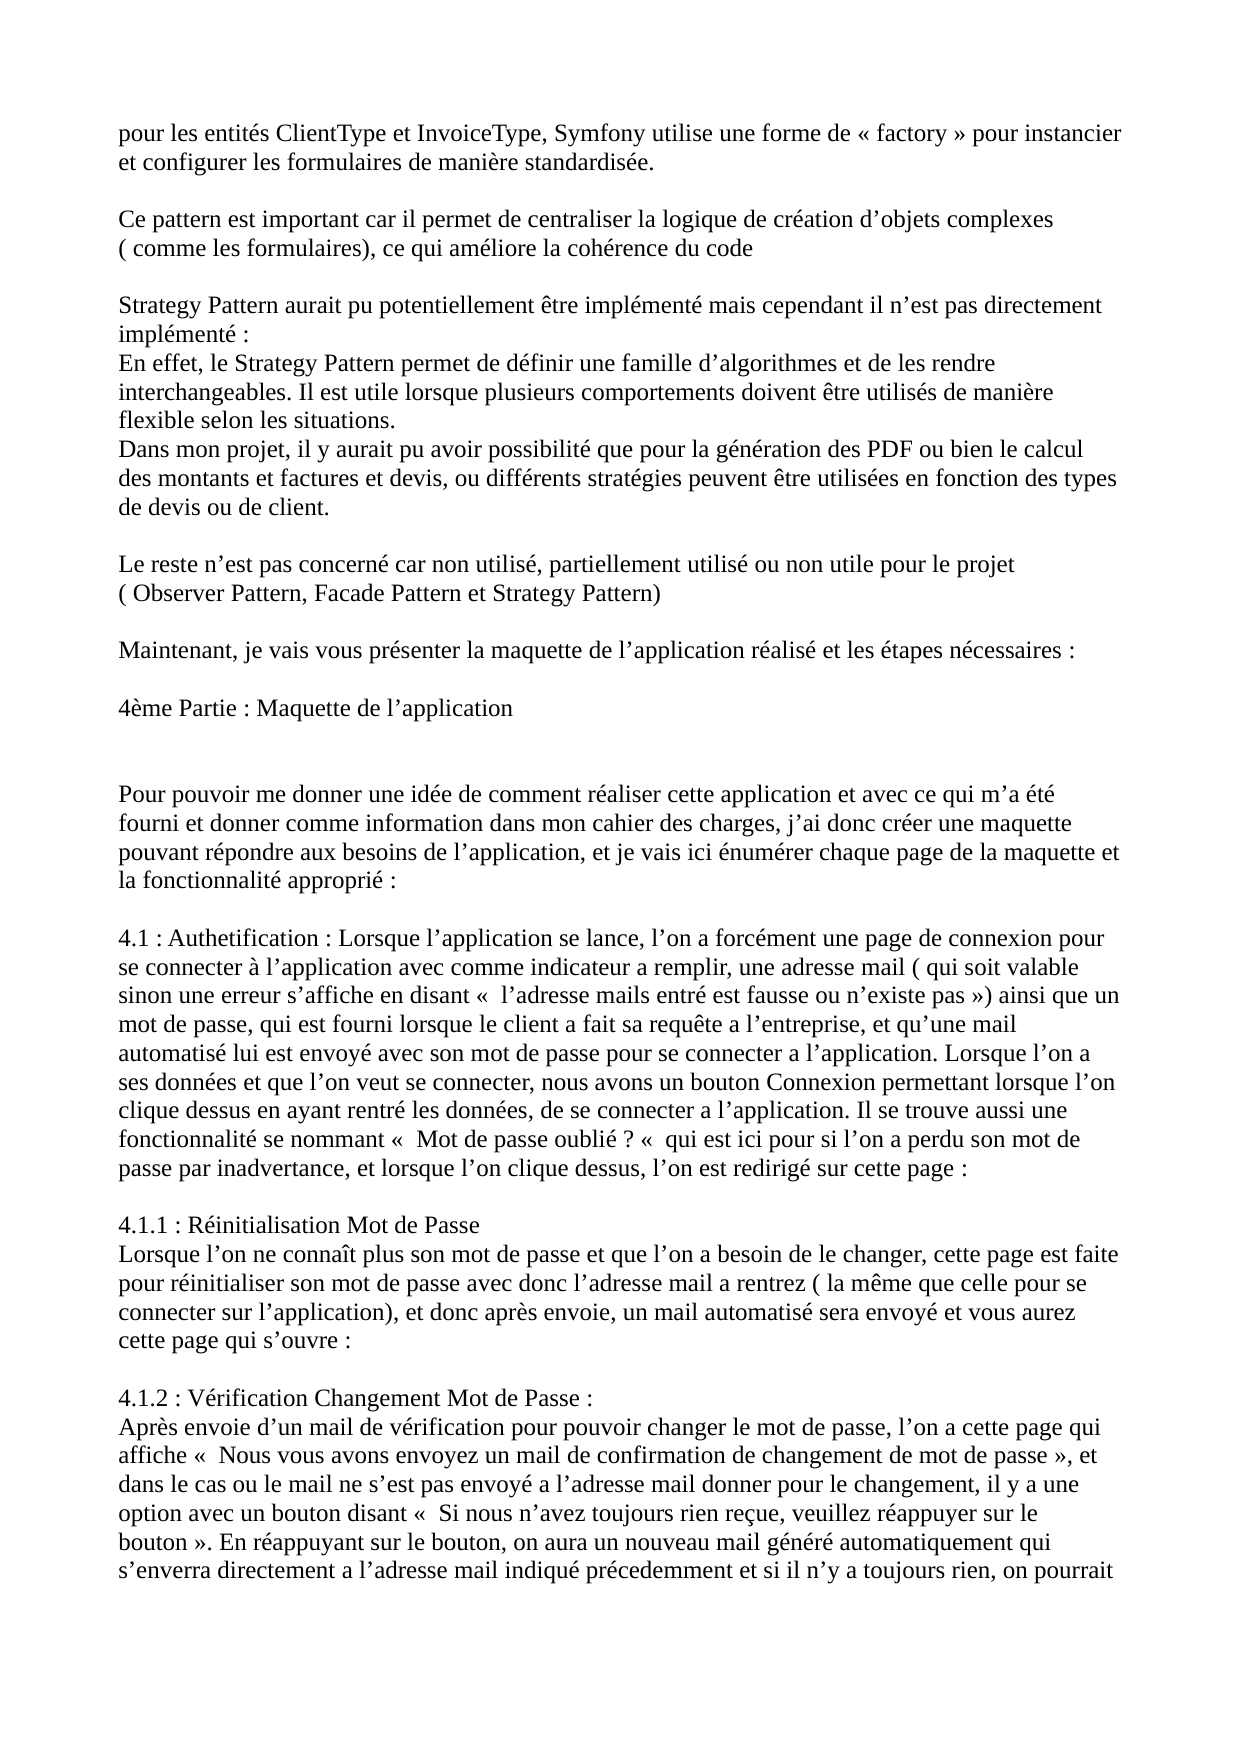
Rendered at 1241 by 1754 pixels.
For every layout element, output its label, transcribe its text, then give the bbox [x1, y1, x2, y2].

text Strategy Pattern aurait pu potentiellement être implémenté mais cependant il n’est pas directement implémenté : [118, 291, 1122, 348]
text 4.1.1 : Réinitialisation Mot de Passe [118, 1211, 1122, 1239]
text 4.1.2 : Vérification Changement Mot de Passe : [118, 1383, 1122, 1412]
text Maintenant, je vais vous présenter la maquette de l’application réalisé et les étapes nécessaires : [118, 636, 1122, 664]
text Lorsque l’on ne connaît plus son mot de passe et que l’on a besoin de le changer, cette page est faite pour réinitialiser son mot de passe avec donc l’adresse mail a rentrez ( la même que celle pour se connecter sur l’application), et donc après envoie, un mail automatisé sera envoyé et vous aurez cette page qui s’ouvre : [118, 1239, 1122, 1354]
text Le reste n’est pas concerné car non utilisé, partiellement utilisé ou non utile pour le projet ( Observer Pattern, Facade Pattern et Strategy Pattern) [118, 549, 1122, 607]
text Pour pouvoir me donner une idée de comment réaliser cette application et avec ce qui m’a été fourni et donner comme information dans mon cahier des charges, j’ai donc créer une maquette pouvant répondre aux besoins de l’application, et je vais ici énumérer chaque page de la maquette et la fonctionnalité approprié : [118, 779, 1122, 894]
text Dans mon projet, il y aurait pu avoir possibilité que pour la génération des PDF ou bien le calcul des montants et factures et devis, ou différents stratégies peuvent être utilisées en fonction des types de devis ou de client. [118, 434, 1122, 521]
text pour les entités ClientType et InvoiceType, Symfony utilise une forme de « factory » pour instancier et configurer les formulaires de manière standardisée. [118, 118, 1122, 176]
text 4ème Partie : Maquette de l’application [118, 693, 1122, 722]
text 4.1 : Authetification : Lorsque l’application se lance, l’on a forcément une page de connexion pour se connecter à l’application avec comme indicateur a remplir, une adresse mail ( qui soit valable sinon une erreur s’affiche en disant « l’adresse mails entré est fausse ou n’existe pas ») ainsi que un mot de passe, qui est fourni lorsque le client a fait sa requête a l’entreprise, et qu’une mail automatisé lui est envoyé avec son mot de passe pour se connecter a l’application. Lorsque l’on a ses données et que l’on veut se connecter, nous avons un bouton Connexion permettant lorsque l’on clique dessus en ayant rentré les données, de se connecter a l’application. Il se trouve aussi une fonctionnalité se nommant « Mot de passe oublié ? « qui est ici pour si l’on a perdu son mot de passe par inadvertance, et lorsque l’on clique dessus, l’on est redirigé sur cette page : [118, 923, 1122, 1182]
text Ce pattern est important car il permet de centraliser la logique de création d’objets complexes ( comme les formulaires), ce qui améliore la cohérence du code [118, 204, 1122, 262]
text Après envoie d’un mail de vérification pour pouvoir changer le mot de passe, l’on a cette page qui affiche « Nous vous avons envoyez un mail de confirmation de changement de mot de passe », et dans le cas ou le mail ne s’est pas envoyé a l’adresse mail donner pour le changement, il y a une option avec un bouton disant « Si nous n’avez toujours rien reçue, veuillez réappuyer sur le bouton ». En réappuyant sur le bouton, on aura un nouveau mail généré automatiquement qui s’enverra directement a l’adresse mail indiqué précedemment et si il n’y a toujours rien, on pourrait [118, 1412, 1122, 1584]
text En effet, le Strategy Pattern permet de définir une famille d’algorithmes et de les rendre interchangeables. Il est utile lorsque plusieurs comportements doivent être utilisés de manière flexible selon les situations. [118, 348, 1122, 434]
